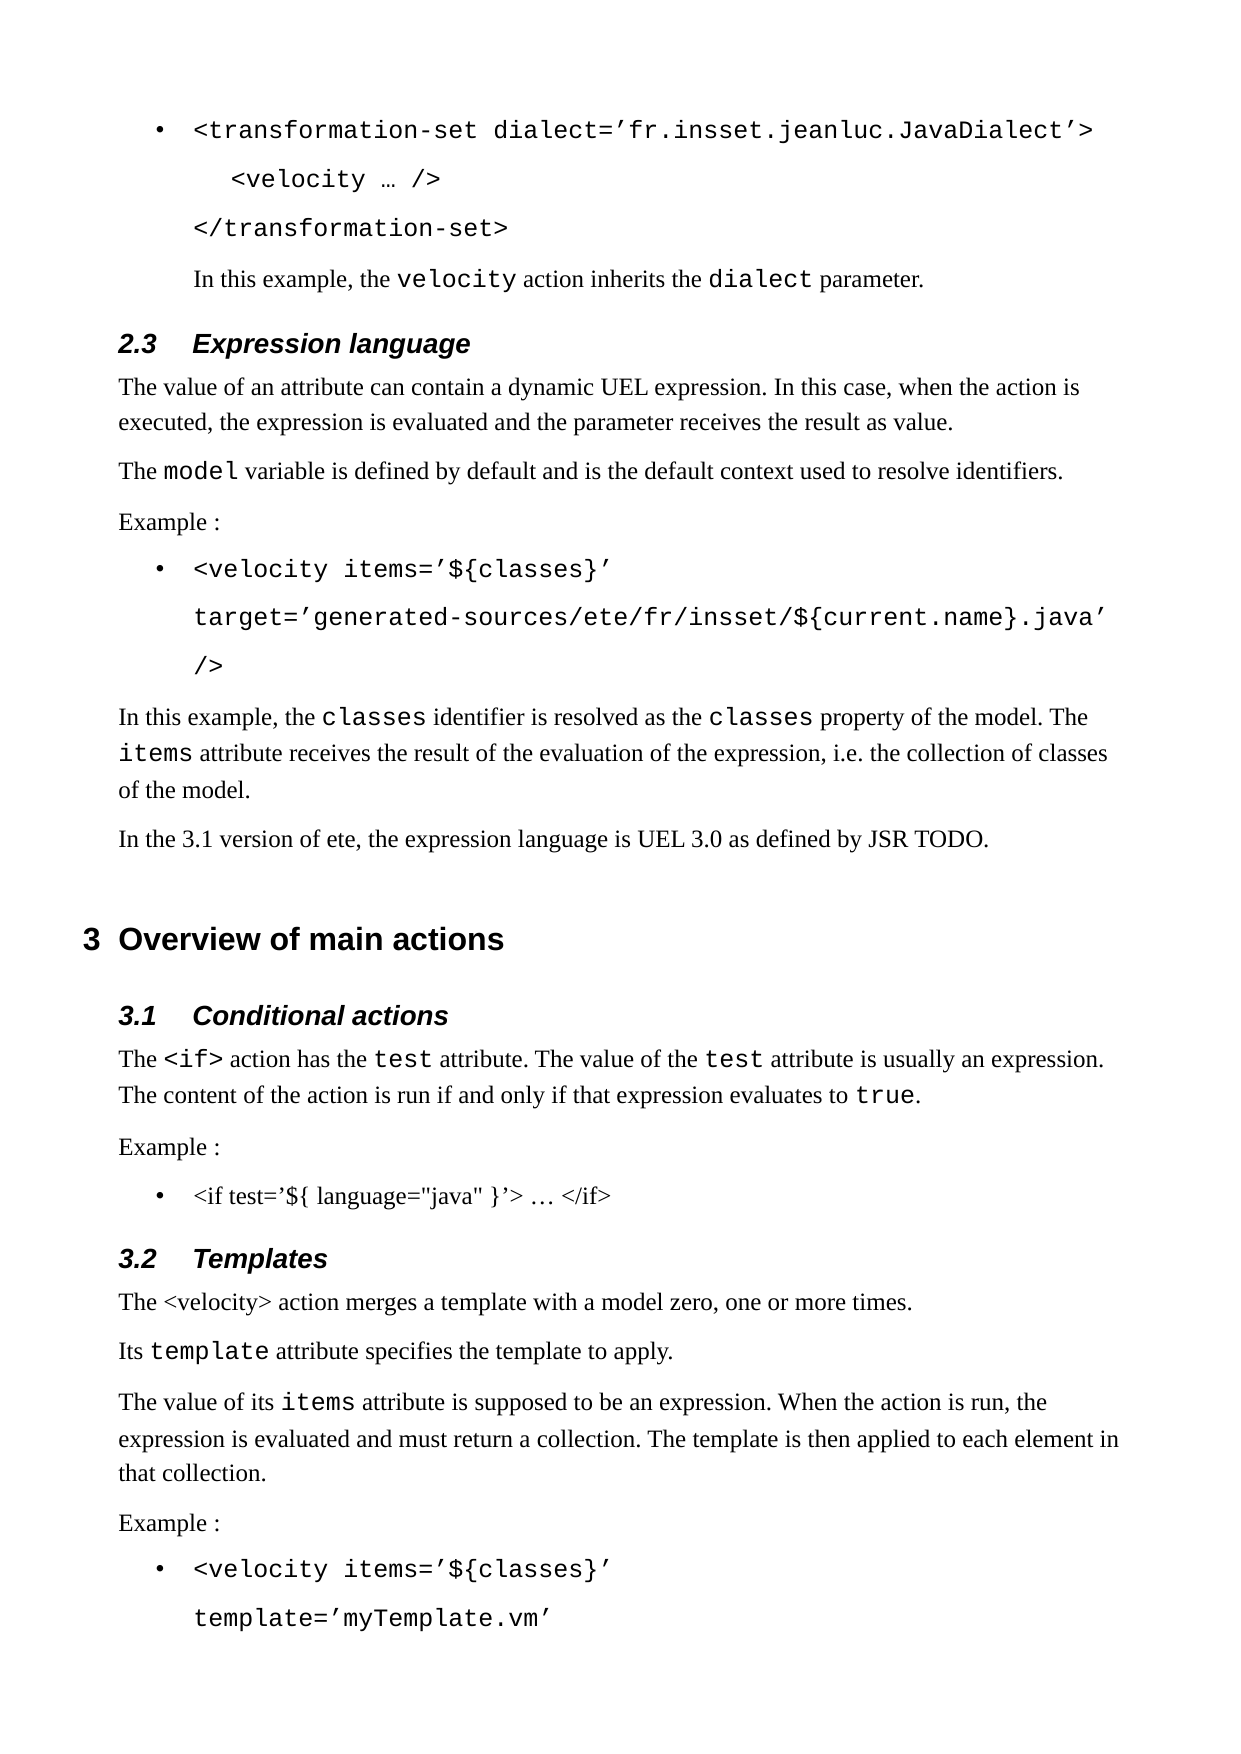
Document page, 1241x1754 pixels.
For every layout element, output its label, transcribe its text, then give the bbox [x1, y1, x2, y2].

subtitle Templates [118, 1242, 1122, 1274]
text In this example, the classes identifier is resolved as the classes property of the model. The items attribute receives the result of the evaluation of the expression, i.e. the collection of classes of the model. [118, 702, 1122, 804]
text Example : [118, 1132, 1122, 1161]
list <velocity … /> [193, 167, 1122, 195]
list </transformation-set> [156, 215, 1122, 243]
list <if test=’${ language="java" }’> … </if> [156, 1181, 1122, 1210]
list /> [156, 653, 1122, 682]
text The model variable is defined by default and is the default context used to resolve identifiers. [118, 456, 1122, 487]
subtitle Overview of main actions [83, 921, 1122, 957]
list <velocity items=’${classes}’ [156, 1557, 1122, 1585]
text Example : [118, 507, 1122, 536]
list <transformation-set dialect=’fr.insset.jeanluc.JavaDialect’> [156, 118, 1122, 146]
list target=’generated-sources/ete/fr/insset/${current.name}.java’ [156, 605, 1122, 633]
text The value of its items attribute is supposed to be an expression. When the action is run, the expression is evaluated and must return a collection. The template is then applied to each element in that collection. [118, 1387, 1122, 1487]
text The <velocity> action merges a template with a model zero, one or more times. [118, 1287, 1122, 1316]
list In this example, the velocity action inherits the dialect parameter. [156, 264, 1122, 294]
text Its template attribute specifies the template to apply. [118, 1336, 1122, 1367]
text Example : [118, 1508, 1122, 1536]
text In the 3.1 version of ete, the expression language is UEL 3.0 as defined by JSR TODO. [118, 824, 1122, 853]
text The <if> action has the test attribute. The value of the test attribute is usually an expression. The content of the action is run if and only if that expression evaluates to true. [118, 1044, 1122, 1111]
list template=’myTemplate.vm’ [156, 1605, 1122, 1633]
subtitle Conditional actions [118, 999, 1122, 1031]
text The value of an attribute can contain a dynamic UEL expression. In this case, when the action is executed, the expression is evaluated and the parameter receives the result as value. [118, 372, 1122, 435]
subtitle Expression language [118, 328, 1122, 360]
list <velocity items=’${classes}’ [156, 556, 1122, 585]
